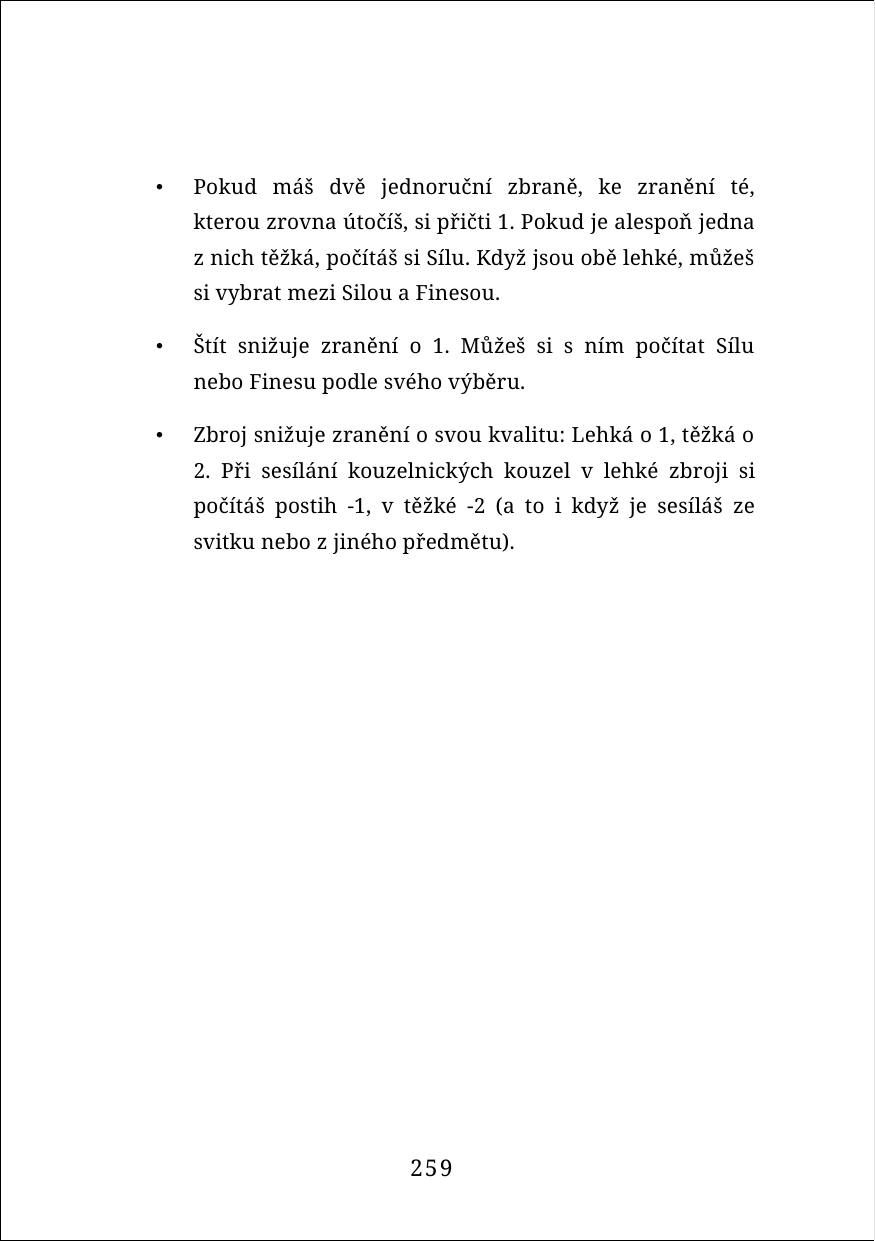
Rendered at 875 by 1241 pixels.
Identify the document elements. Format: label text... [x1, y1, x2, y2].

list Pokud máš dvě jednoruční zbraně, ke zranění té, kterou zrovna útočíš, si přičti 1. Pokud je alespoň jedna z nich těžká, počítáš si Sílu. Když jsou obě lehké, můžeš si vybrat mezi Silou a Finesou. [156, 172, 756, 307]
list Zbroj snižuje zranění o svou kvalitu: Lehká o 1, těžká o 2. Při sesílání kouzelnických kouzel v lehké zbroji si počítáš postih -1, v těžké -2 (a to i když je sesíláš ze svitku nebo z jiného předmětu). [156, 420, 756, 555]
list Štít snižuje zranění o 1. Můžeš si s ním počítat Sílu nebo Finesu podle svého výběru. [156, 332, 756, 396]
